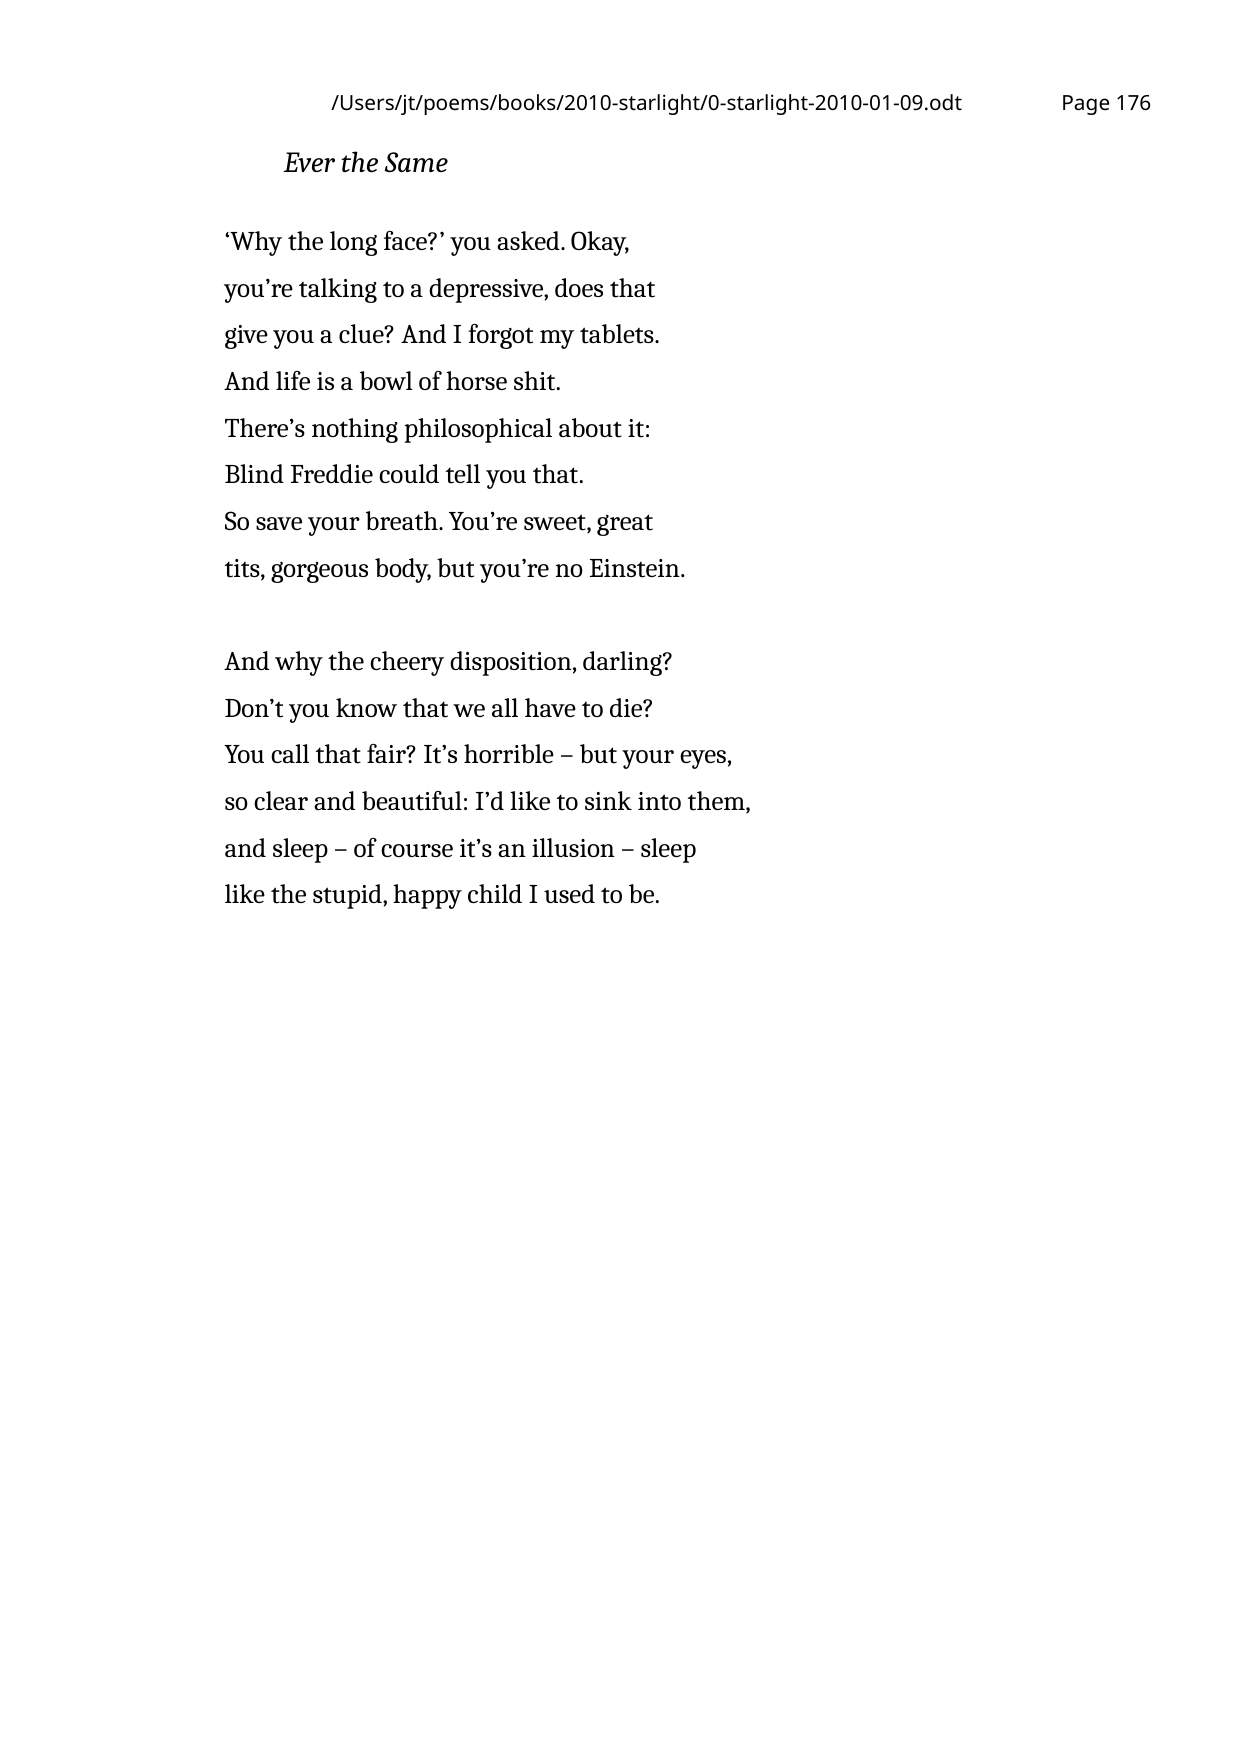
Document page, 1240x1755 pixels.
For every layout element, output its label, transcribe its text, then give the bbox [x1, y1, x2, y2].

text And life is a bowl of horse shit. [224, 366, 1151, 397]
text And why the cheery disposition, darling? [224, 646, 1151, 677]
text So save your breath. You’re sweet, great [224, 506, 1151, 537]
text You call that fair? It’s horrible – but your eyes, [224, 739, 1151, 771]
text like the stupid, happy child I used to be. [224, 879, 1151, 911]
text tits, gorgeous body, but you’re no Einstein. [224, 553, 1151, 584]
text ‘Why the long face?’ you asked. Okay, [224, 226, 1151, 257]
text you’re talking to a depressive, does that [224, 273, 1151, 304]
text There’s nothing philosophical about it: [224, 413, 1151, 444]
text Don’t you know that we all have to die? [224, 693, 1151, 724]
text so clear and beautiful: I’d like to sink into them, [224, 786, 1151, 817]
text Blind Freddie could tell you that. [224, 459, 1151, 491]
text give you a clue? And I forgot my tablets. [224, 319, 1151, 351]
title Ever the Same [283, 146, 1062, 180]
text and sleep – of course it’s an illusion – sleep [224, 833, 1151, 864]
